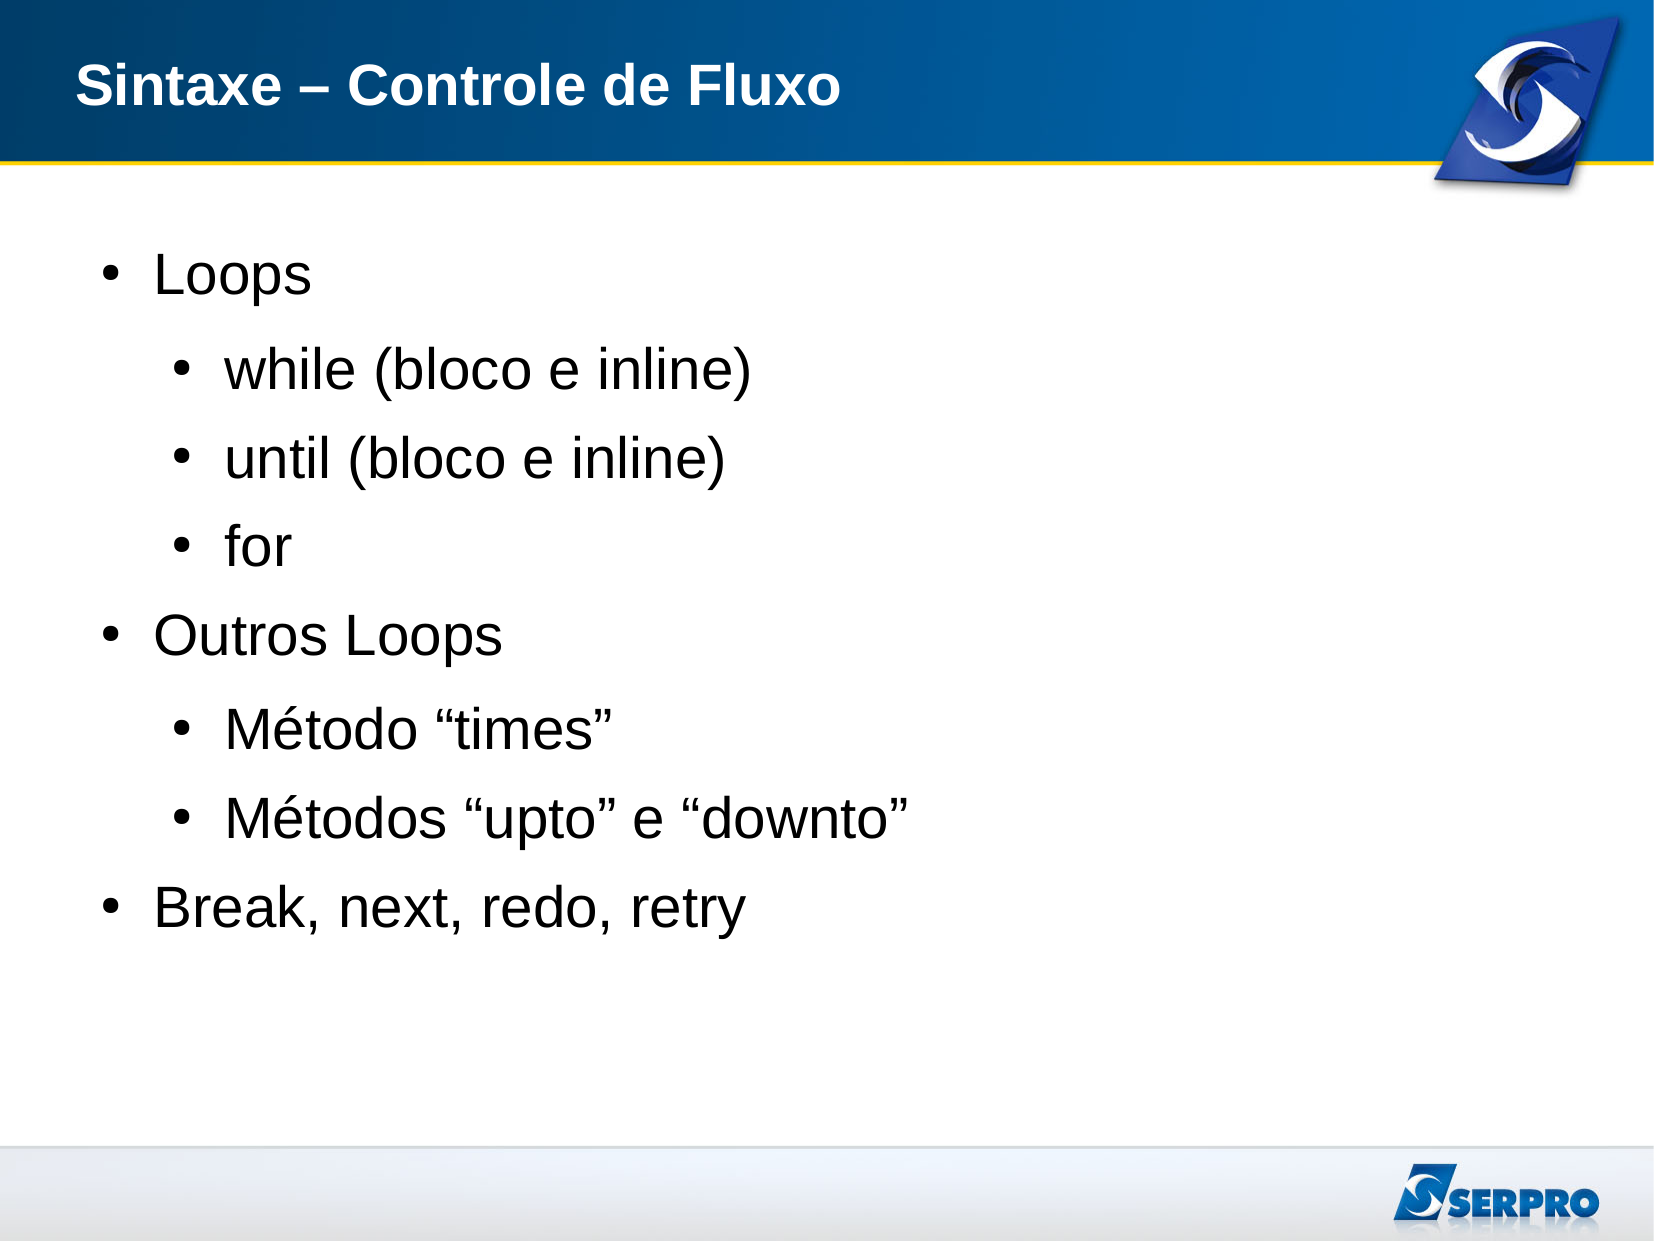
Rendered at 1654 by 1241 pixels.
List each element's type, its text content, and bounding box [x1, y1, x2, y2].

list Loops while (bloco e inline) until (bloco e inline) for Outros Loops Método “times” Métodos “upto” e “downto” Break, next, redo, retry [82, 242, 1571, 962]
picture [0, 0, 1654, 1241]
title Sintaxe – Controle de Fluxo [75, 41, 1434, 130]
